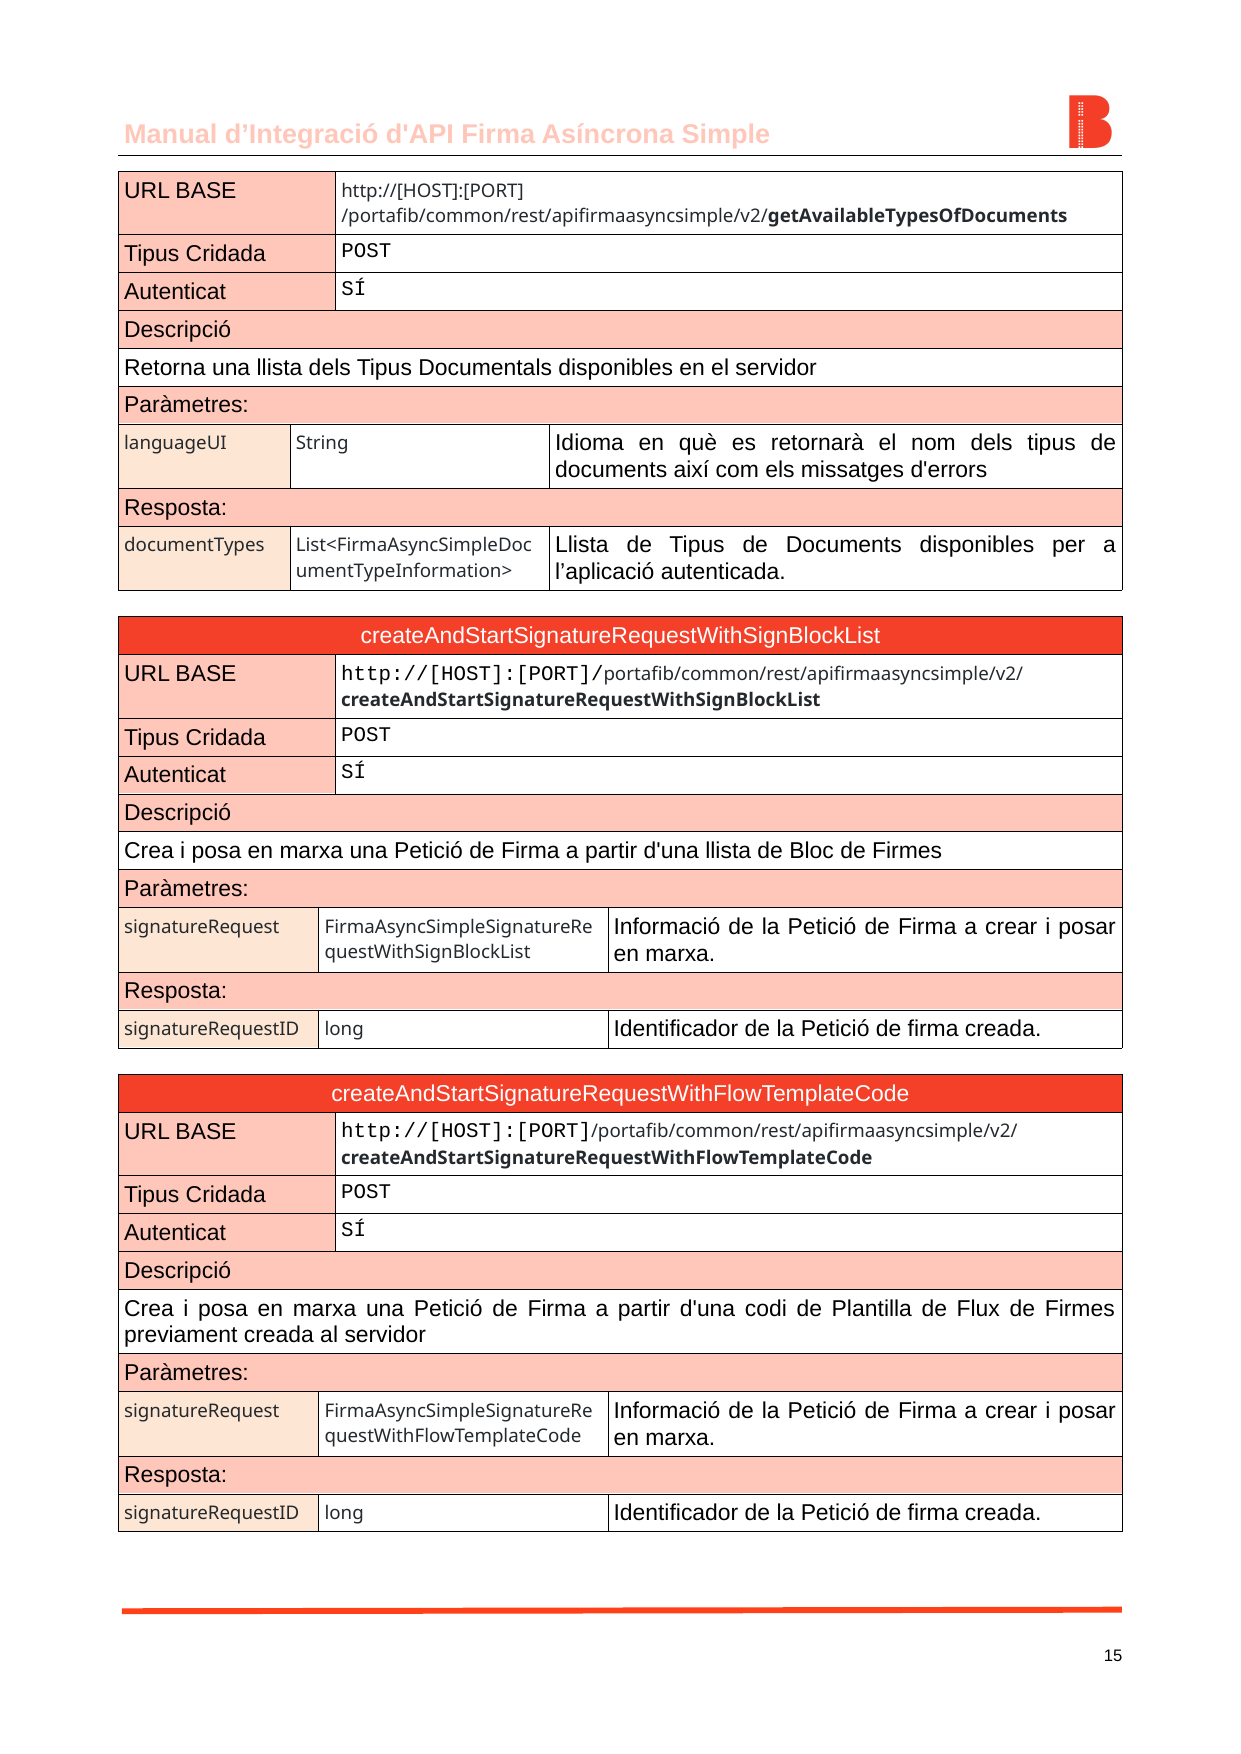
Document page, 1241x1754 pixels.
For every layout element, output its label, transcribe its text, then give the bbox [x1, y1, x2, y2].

table_cell URL BASE [119, 172, 335, 234]
table_cell Descripció [119, 795, 1122, 831]
table_cell long [319, 1011, 608, 1047]
table_header createAndStartSignatureRequestWithFlowTemplateCode [119, 1075, 1122, 1112]
table_cell Resposta: [119, 489, 1122, 526]
table_cell Autenticat [119, 757, 335, 793]
table_cell Paràmetres: [119, 1354, 1122, 1391]
table_cell signatureRequest [119, 908, 318, 972]
table_cell Paràmetres: [119, 387, 1122, 423]
table_cell signatureRequestID [119, 1011, 318, 1047]
table_cell List<FirmaAsyncSimpleDocumentTypeInformation> [291, 527, 549, 590]
table_cell URL BASE [119, 655, 335, 718]
table_cell SÍ [336, 1214, 1122, 1251]
table_cell Tipus Cridada [119, 1176, 335, 1213]
table_header Resposta: [119, 1457, 1122, 1493]
table_cell long [319, 1495, 608, 1531]
table_cell POST [336, 235, 1122, 272]
table_cell Autenticat [119, 1214, 335, 1251]
table_cell Informació de la Petició de Firma a crear i posar en marxa. [609, 908, 1122, 972]
table_cell SÍ [336, 757, 1122, 793]
table_cell http://[HOST]:[PORT]/portafib/common/rest/apifirmaasyncsimple/v2/ createAndStartSignatureRequestWithSignBlockList [336, 655, 1122, 718]
table_cell Crea i posa en marxa una Petició de Firma a partir d'una codi de Plantilla de Flux de Firmes previament creada al servidor [119, 1290, 1122, 1353]
table_header createAndStartSignatureRequestWithSignBlockList [119, 617, 1122, 654]
table_cell URL BASE [119, 1113, 335, 1175]
table_cell POST [336, 719, 1122, 756]
table_cell http://[HOST]:[PORT] /portafib/common/rest/apifirmaasyncsimple/v2/getAvailableTypesOfDocuments [336, 172, 1122, 234]
table_header Resposta: [119, 973, 1122, 1009]
table_cell Informació de la Petició de Firma a crear i posar en marxa. [609, 1392, 1122, 1456]
table_cell SÍ [336, 273, 1122, 310]
table_cell Llista de Tipus de Documents disponibles per a l’aplicació autenticada. [550, 527, 1122, 590]
table_cell FirmaAsyncSimpleSignatureRequestWithFlowTemplateCode [319, 1392, 608, 1456]
table_cell languageUI [119, 425, 290, 488]
table_cell Idioma en què es retornarà el nom dels tipus de documents així com els missatges d'errors [550, 425, 1122, 488]
table_cell Retorna una llista dels Tipus Documentals disponibles en el servidor [119, 349, 1122, 386]
picture [1063, 94, 1117, 150]
table_cell Autenticat [119, 273, 335, 310]
table_cell String [291, 425, 549, 488]
table_cell signatureRequest [119, 1392, 318, 1456]
table_cell Tipus Cridada [119, 719, 335, 756]
table_cell documentTypes [119, 527, 290, 590]
table_cell Crea i posa en marxa una Petició de Firma a partir d'una llista de Bloc de Firmes [119, 832, 1122, 869]
table_cell POST [336, 1176, 1122, 1213]
table_cell Descripció [119, 311, 1122, 348]
table_cell Identificador de la Petició de firma creada. [609, 1495, 1122, 1531]
table_cell Descripció [119, 1252, 1122, 1289]
table_cell http://[HOST]:[PORT]/portafib/common/rest/apifirmaasyncsimple/v2/ createAndStartSignatureRequestWithFlowTemplateCode [336, 1113, 1122, 1175]
table_cell signatureRequestID [119, 1495, 318, 1531]
table_cell Paràmetres: [119, 870, 1122, 907]
table_cell Identificador de la Petició de firma creada. [609, 1011, 1122, 1047]
table_cell Tipus Cridada [119, 235, 335, 272]
table_cell FirmaAsyncSimpleSignatureRequestWithSignBlockList [319, 908, 608, 972]
